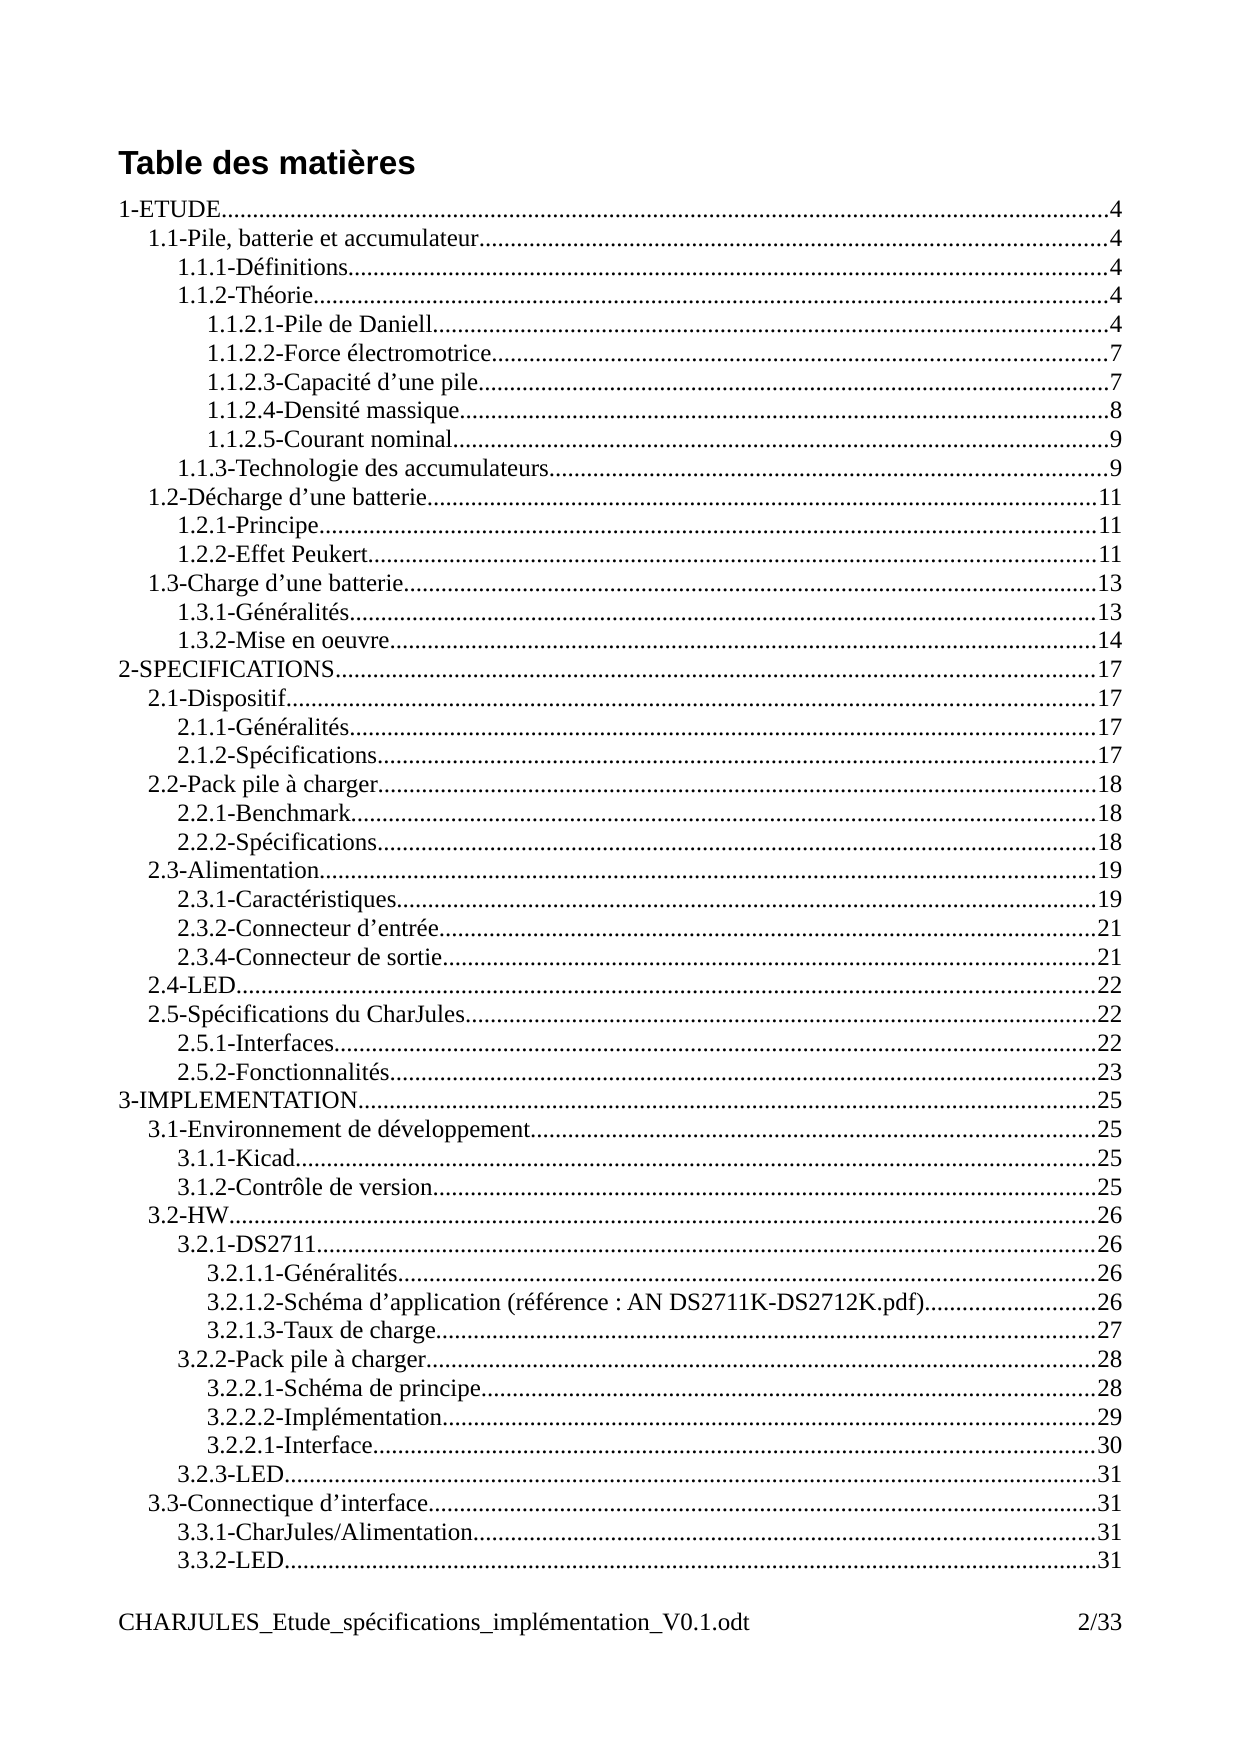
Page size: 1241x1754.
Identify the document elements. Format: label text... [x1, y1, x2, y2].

text 1-ETUDE 4 [118, 194, 1122, 223]
text 2.2.2-Spécifications 18 [177, 827, 1122, 855]
text 1.1.1-Définitions 4 [177, 252, 1122, 280]
text 2.1.1-Généralités 17 [177, 712, 1122, 740]
text 3.2.1.1-Généralités 26 [207, 1258, 1122, 1287]
text 1.1.2.4-Densité massique 8 [207, 395, 1122, 424]
text 1.1.2.1-Pile de Daniell 4 [207, 309, 1122, 338]
text 1.1.2.3-Capacité d’une pile 7 [207, 367, 1122, 395]
text 3.2.2-Pack pile à charger 28 [177, 1344, 1122, 1373]
text 2.4-LED 22 [148, 970, 1122, 999]
text 2.3.1-Caractéristiques 19 [177, 884, 1122, 913]
text 3.1.2-Contrôle de version 25 [177, 1172, 1122, 1200]
subtitle Table des matières [118, 143, 1122, 182]
text 3.2.1.3-Taux de charge 27 [207, 1315, 1122, 1344]
text 2.2-Pack pile à charger 18 [148, 769, 1122, 798]
text 3.3.1-CharJules/Alimentation 31 [177, 1517, 1122, 1545]
text 1.1-Pile, batterie et accumulateur 4 [148, 223, 1122, 252]
text 3.2.2.1-Interface 30 [207, 1430, 1122, 1459]
text 1.1.3-Technologie des accumulateurs 9 [177, 453, 1122, 482]
text 3-IMPLEMENTATION 25 [118, 1085, 1122, 1114]
text 3.2.1-DS2711 26 [177, 1229, 1122, 1258]
text 3.1-Environnement de développement 25 [148, 1114, 1122, 1143]
text 1.3.1-Généralités 13 [177, 597, 1122, 625]
text 1.2-Décharge d’une batterie 11 [148, 482, 1122, 510]
text 2.1.2-Spécifications 17 [177, 740, 1122, 769]
text 1.3-Charge d’une batterie 13 [148, 568, 1122, 597]
text 2.3.4-Connecteur de sortie 21 [177, 942, 1122, 970]
text 1.1.2.2-Force électromotrice 7 [207, 338, 1122, 367]
text 3.2-HW 26 [148, 1200, 1122, 1229]
text 2.3-Alimentation 19 [148, 855, 1122, 884]
text 1.1.2-Théorie 4 [177, 280, 1122, 309]
text 3.3.2-LED 31 [177, 1545, 1122, 1574]
text 2.5.1-Interfaces 22 [177, 1028, 1122, 1057]
text 3.2.2.1-Schéma de principe 28 [207, 1373, 1122, 1402]
text 1.2.2-Effet Peukert 11 [177, 539, 1122, 568]
text 3.3-Connectique d’interface 31 [148, 1488, 1122, 1517]
text 2.5.2-Fonctionnalités 23 [177, 1057, 1122, 1085]
text 3.2.1.2-Schéma d’application (référence : AN DS2711K-DS2712K.pdf) 26 [207, 1287, 1122, 1315]
text 1.1.2.5-Courant nominal 9 [207, 424, 1122, 453]
text 1.3.2-Mise en oeuvre 14 [177, 625, 1122, 654]
text 3.1.1-Kicad 25 [177, 1143, 1122, 1172]
text 2.3.2-Connecteur d’entrée 21 [177, 913, 1122, 942]
text 2-SPECIFICATIONS 17 [118, 654, 1122, 683]
text 1.2.1-Principe 11 [177, 510, 1122, 539]
text 2.1-Dispositif 17 [148, 683, 1122, 712]
text 2.2.1-Benchmark 18 [177, 798, 1122, 827]
text 3.2.3-LED 31 [177, 1459, 1122, 1488]
text 2.5-Spécifications du CharJules 22 [148, 999, 1122, 1028]
text 3.2.2.2-Implémentation 29 [207, 1402, 1122, 1430]
